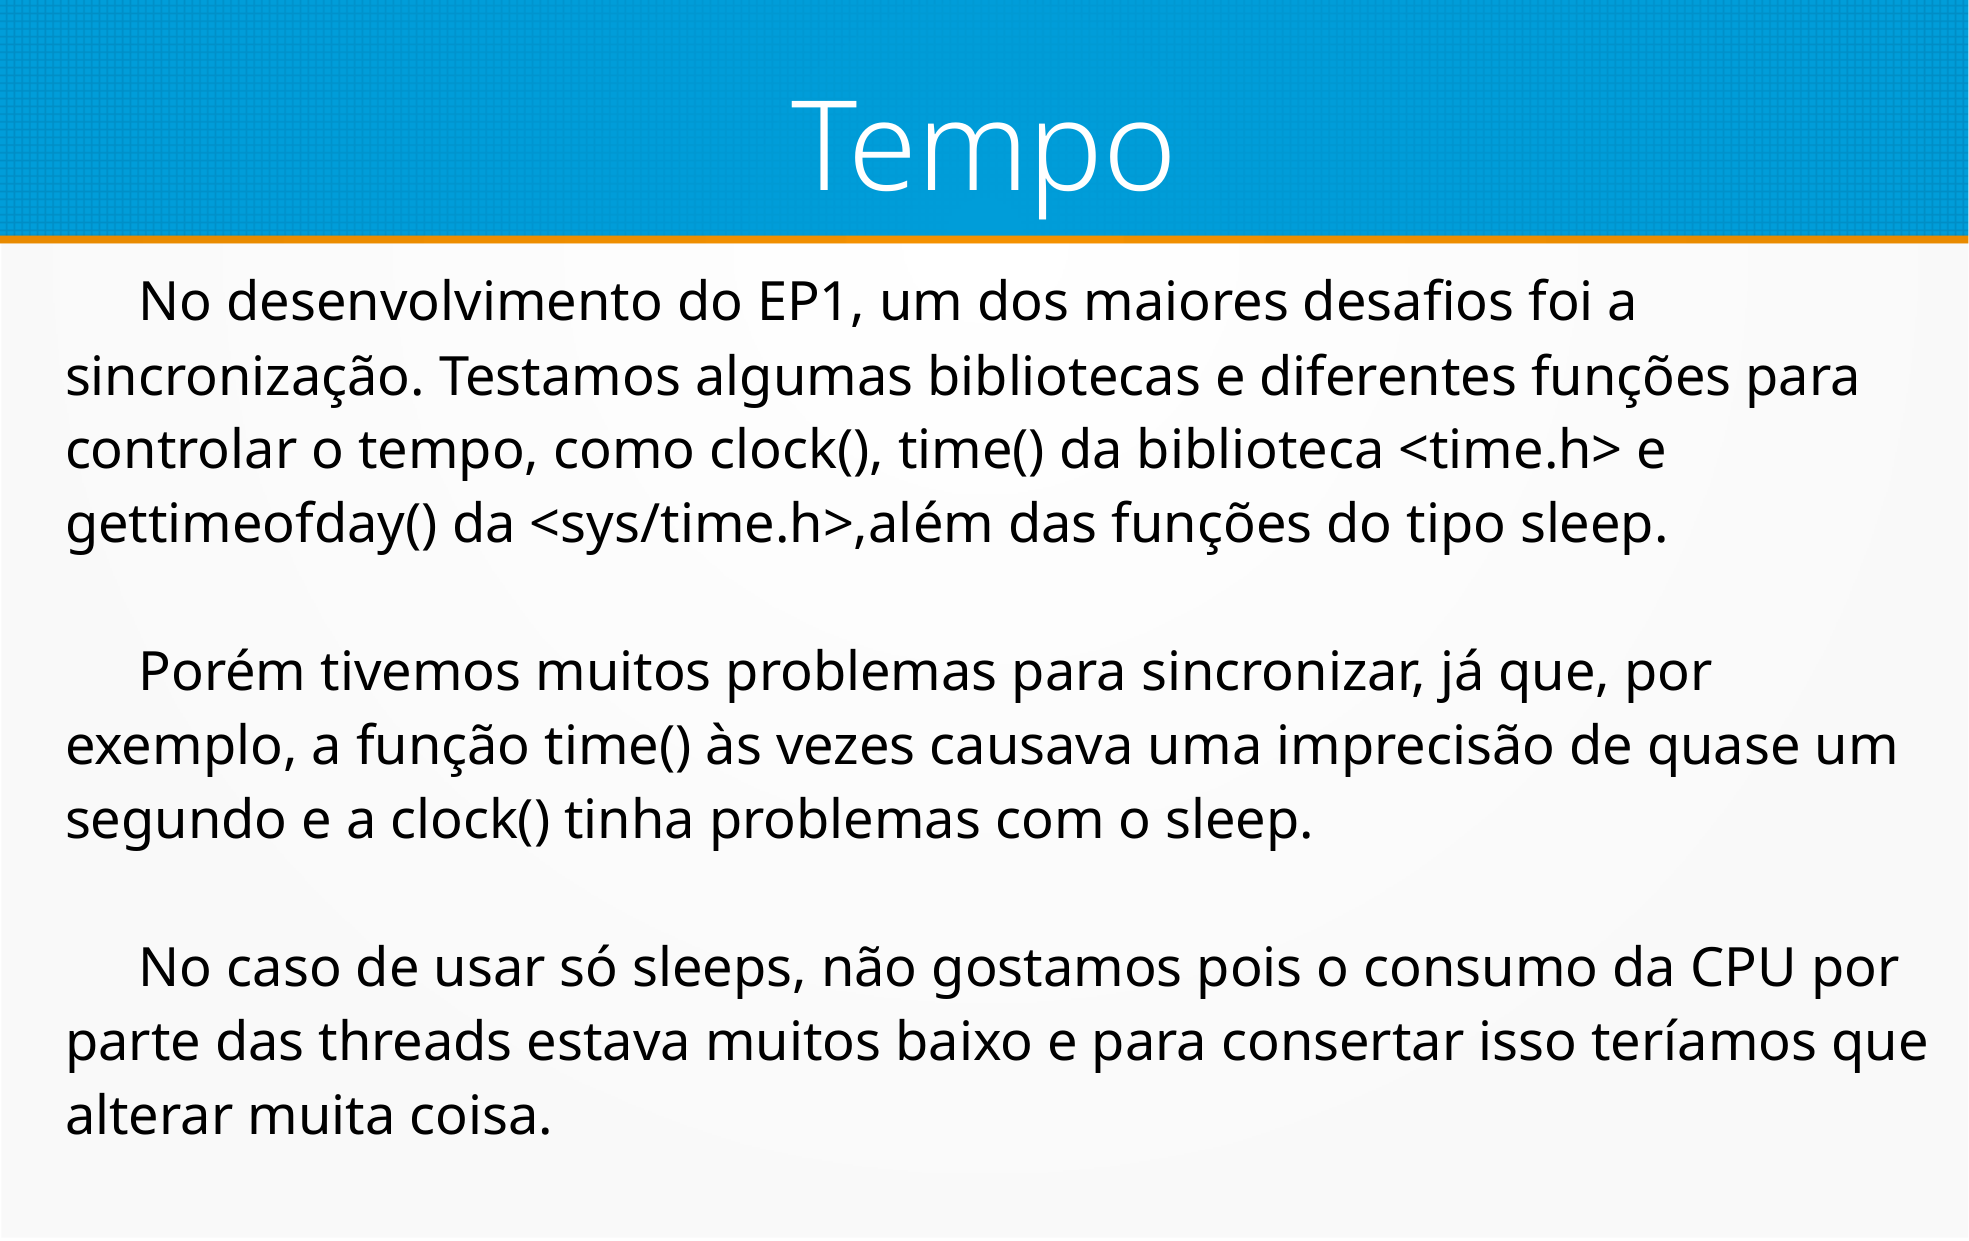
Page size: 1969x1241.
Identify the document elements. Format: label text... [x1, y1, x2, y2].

picture [0, 236, 1969, 1241]
title Tempo [98, 19, 1870, 227]
text_box No desenvolvimento do EP1, um dos maiores desafios foi a sincronização. Testamos algumas bibliotecas e diferentes funções para controlar o tempo, como clock(), time() da biblioteca <time.h> e gettimeofday() da <sys/time.h>,além das funções do tipo sleep. Porém tivemos muitos problemas para sincronizar, já que, por exemplo, a função time() às vezes causava uma imprecisão de quase um segundo e a clock() tinha problemas com o sleep. No caso de usar só sleeps, não gostamos pois o consumo da CPU por parte das threads estava muitos baixo e para consertar isso teríamos que alterar muita coisa. [59, 322, 1961, 1091]
